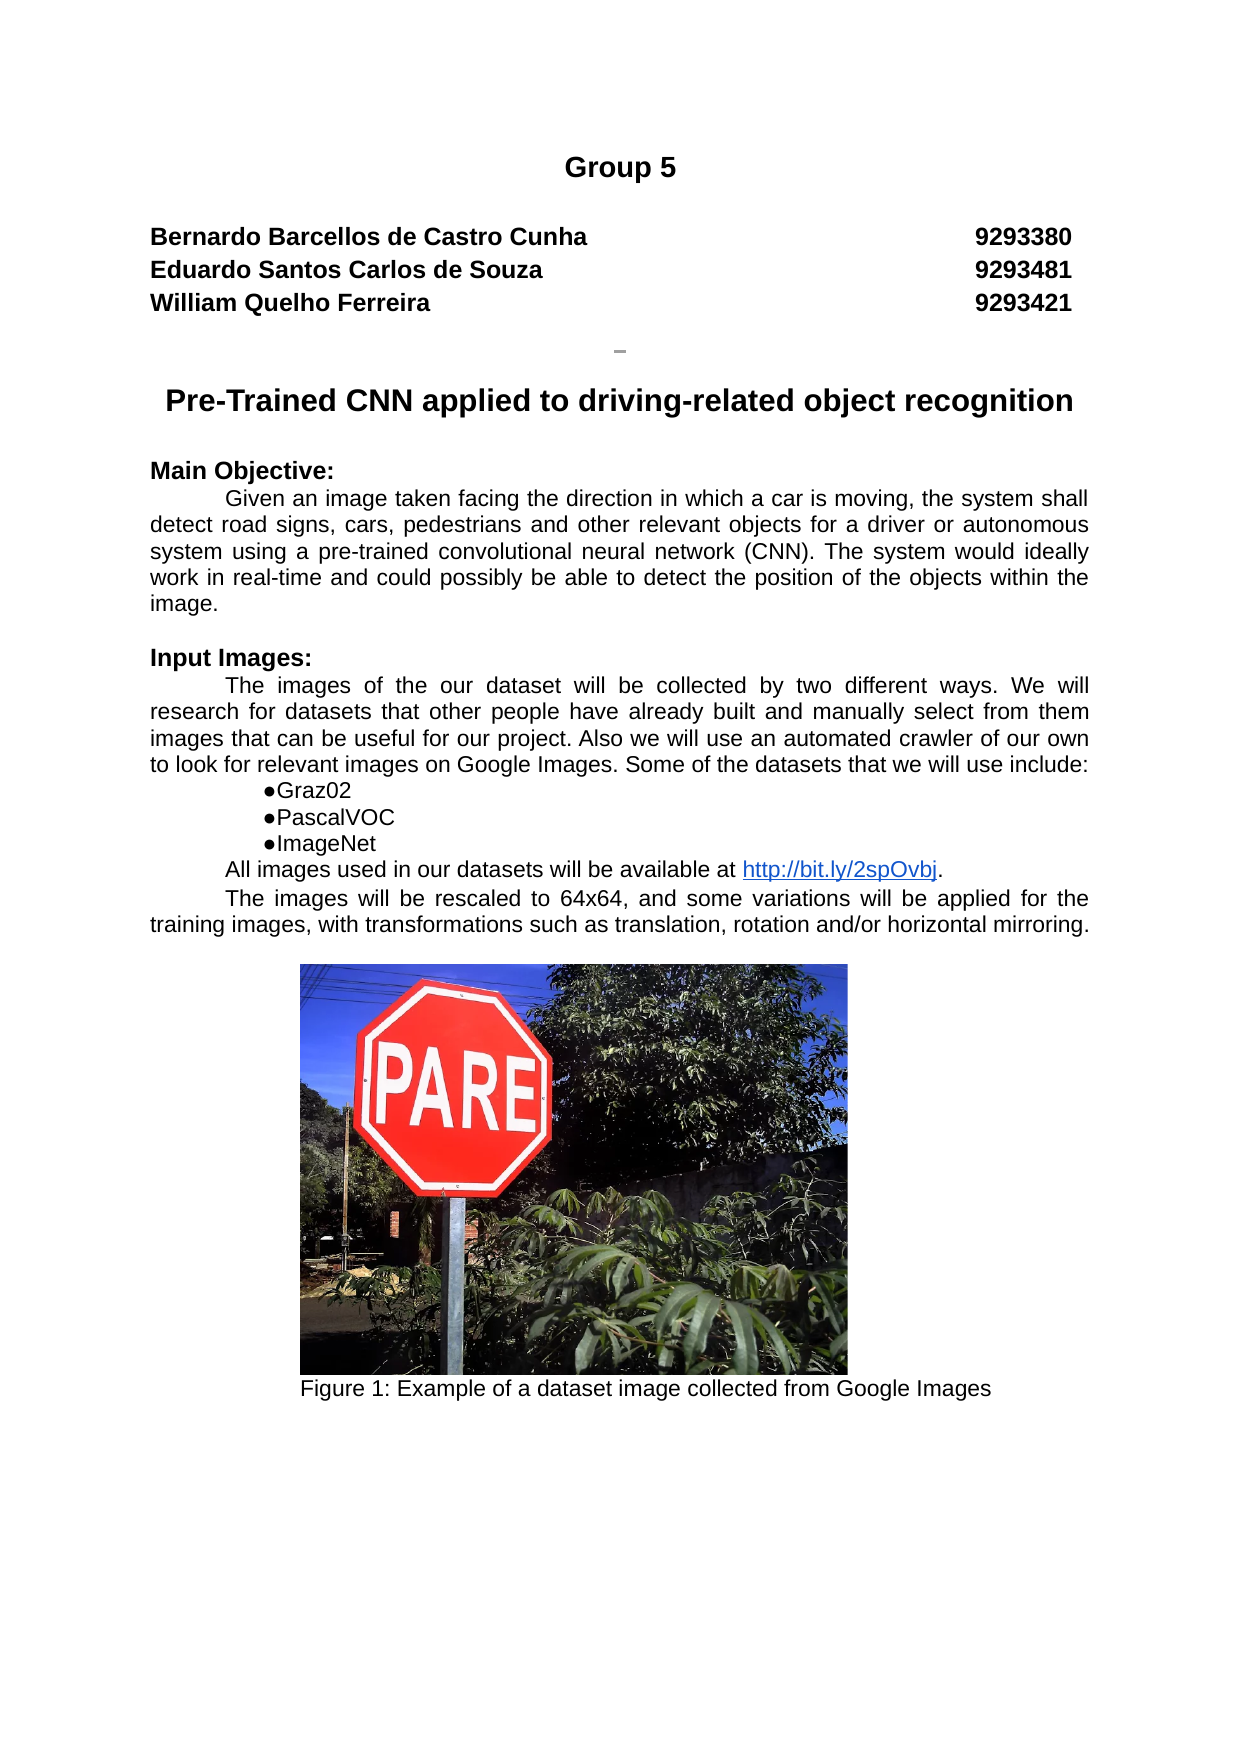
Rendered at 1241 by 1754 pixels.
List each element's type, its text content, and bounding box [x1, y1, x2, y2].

text The images will be rescaled to 64x64, and some variations will be applied for the training images, with transformations such as translation, rotation and/or horizontal mirroring. [150, 883, 1090, 938]
text Group 5 [150, 150, 1090, 183]
text The images of the our dataset will be collected by two different ways. We will research for datasets that other people have already built and manually select from them images that can be useful for our project. Also we will use an automated crawler of our own to look for relevant images on Google Images. Some of the datasets that we will use include: [150, 672, 1090, 777]
text Pre-Trained CNN applied to driving-related object recognition [150, 382, 1090, 418]
text William Quelho Ferreira 9293421 [150, 288, 1090, 317]
list Graz02 [262, 777, 1090, 804]
text Eduardo Santos Carlos de Souza 9293481 [150, 255, 1090, 284]
text Input Images: [150, 643, 1090, 672]
text Figure 1: Example of a dataset image collected from Google Images [225, 1374, 1090, 1401]
list PascalVOC [262, 804, 1090, 830]
list ImageNet [262, 830, 1090, 856]
text Given an image taken facing the direction in which a car is moving, the system shall detect road signs, cars, pedestrians and other relevant objects for a driver or autonomous system using a pre-trained convolutional neural network (CNN). The system would ideally work in real-time and could possibly be able to detect the position of the objects within the image. [150, 485, 1090, 617]
text Bernardo Barcellos de Castro Cunha 9293380 [150, 222, 1090, 251]
text All images used in our datasets will be available at http://bit.ly/2spOvbj. [150, 856, 1090, 883]
text Main Objective: [150, 456, 1090, 485]
